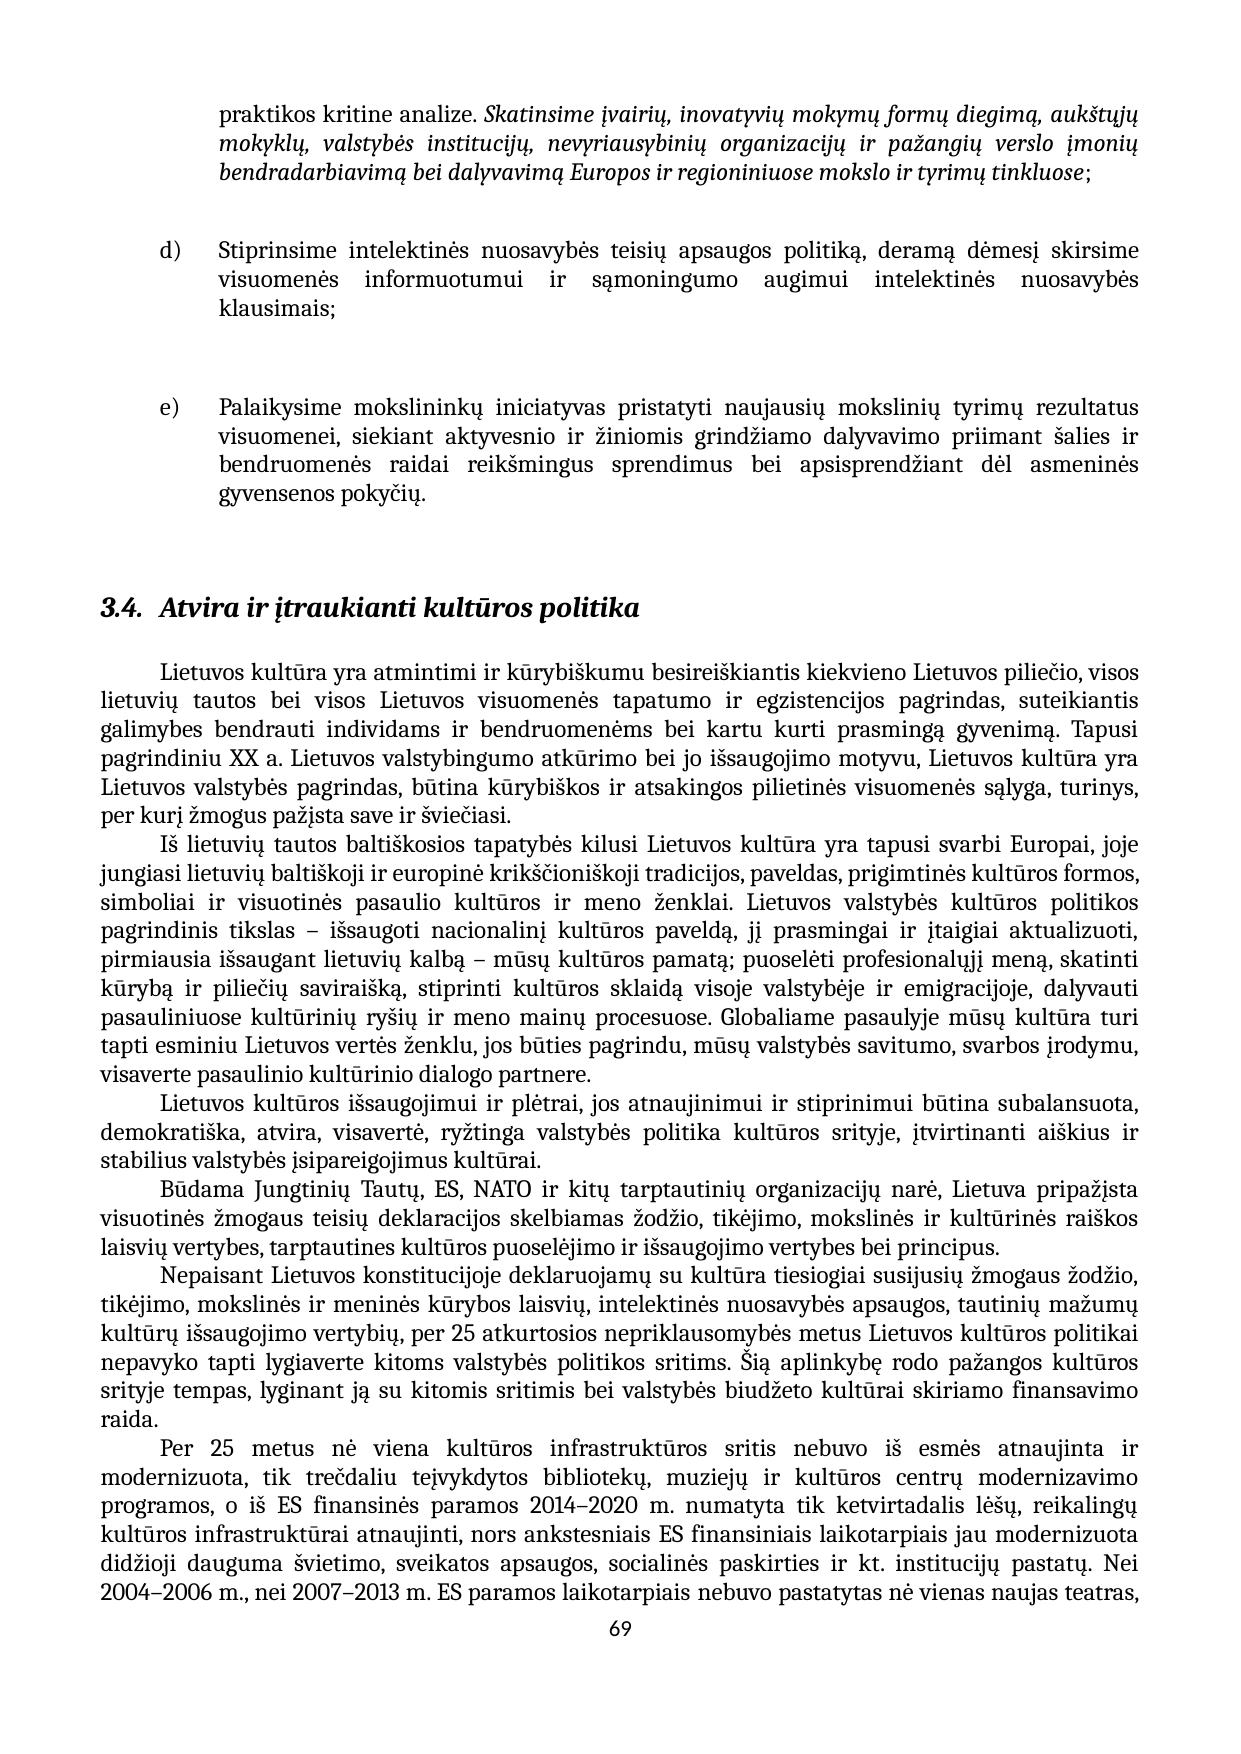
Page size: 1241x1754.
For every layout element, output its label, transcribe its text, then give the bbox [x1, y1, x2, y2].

subtitle Atvira ir įtraukianti kultūros politika [100, 591, 1140, 624]
text Lietuvos kultūros išsaugojimui ir plėtrai, jos atnaujinimui ir stiprinimui būtina subalansuota, demokratiška, atvira, visavertė, ryžtinga valstybės politika kultūros srityje, įtvirtinanti aiškius ir stabilius valstybės įsipareigojimus kultūrai. [100, 1089, 1140, 1175]
text Būdama Jungtinių Tautų, ES, NATO ir kitų tarptautinių organizacijų narė, Lietuva pripažįsta visuotinės žmogaus teisių deklaracijos skelbiamas žodžio, tikėjimo, mokslinės ir kultūrinės raiškos laisvių vertybes, tarptautines kultūros puoselėjimo ir išsaugojimo vertybes bei principus. [100, 1175, 1140, 1261]
text Lietuvos kultūra yra atmintimi ir kūrybiškumu besireiškiantis kiekvieno Lietuvos piliečio, visos lietuvių tautos bei visos Lietuvos visuomenės tapatumo ir egzistencijos pagrindas, suteikiantis galimybes bendrauti individams ir bendruomenėms bei kartu kurti prasmingą gyvenimą. Tapusi pagrindiniu XX a. Lietuvos valstybingumo atkūrimo bei jo išsaugojimo motyvu, Lietuvos kultūra yra Lietuvos valstybės pagrindas, būtina kūrybiškos ir atsakingos pilietinės visuomenės sąlyga, turinys, per kurį žmogus pažįsta save ir šviečiasi. [100, 658, 1140, 830]
text Nepaisant Lietuvos konstitucijoje deklaruojamų su kultūra tiesiogiai susijusių žmogaus žodžio, tikėjimo, mokslinės ir meninės kūrybos laisvių, intelektinės nuosavybės apsaugos, tautinių mažumų kultūrų išsaugojimo vertybių, per 25 atkurtosios nepriklausomybės metus Lietuvos kultūros politikai nepavyko tapti lygiaverte kitoms valstybės politikos sritims. Šią aplinkybę rodo pažangos kultūros srityje tempas, lyginant ją su kitomis sritimis bei valstybės biudžeto kultūrai skiriamo finansavimo raida. [100, 1261, 1140, 1434]
text Per 25 metus nė viena kultūros infrastruktūros sritis nebuvo iš esmės atnaujinta ir modernizuota, tik trečdaliu teįvykdytos bibliotekų, muziejų ir kultūros centrų modernizavimo programos, o iš ES finansinės paramos 2014–2020 m. numatyta tik ketvirtadalis lėšų, reikalingų kultūros infrastruktūrai atnaujinti, nors ankstesniais ES finansiniais laikotarpiais jau modernizuota didžioji dauguma švietimo, sveikatos apsaugos, socialinės paskirties ir kt. institucijų pastatų. Nei 2004–2006 m., nei 2007–2013 m. ES paramos laikotarpiais nebuvo pastatytas nė vienas naujas teatras, [100, 1434, 1140, 1606]
list praktikos kritine analize. Skatinsime įvairių, inovatyvių mokymų formų diegimą, aukštųjų mokyklų, valstybės institucijų, nevyriausybinių organizacijų ir pažangių verslo įmonių bendradarbiavimą bei dalyvavimą Europos ir regioniniuose mokslo ir tyrimų tinkluose; [159, 100, 1140, 187]
list Stiprinsime intelektinės nuosavybės teisių apsaugos politiką, deramą dėmesį skirsime visuomenės informuotumui ir sąmoningumo augimui intelektinės nuosavybės klausimais; [159, 236, 1140, 322]
list Palaikysime mokslininkų iniciatyvas pristatyti naujausių mokslinių tyrimų rezultatus visuomenei, siekiant aktyvesnio ir žiniomis grindžiamo dalyvavimo priimant šalies ir bendruomenės raidai reikšmingus sprendimus bei apsisprendžiant dėl asmeninės gyvensenos pokyčių. [159, 393, 1140, 508]
text Iš lietuvių tautos baltiškosios tapatybės kilusi Lietuvos kultūra yra tapusi svarbi Europai, joje jungiasi lietuvių baltiškoji ir europinė krikščioniškoji tradicijos, paveldas, prigimtinės kultūros formos, simboliai ir visuotinės pasaulio kultūros ir meno ženklai. Lietuvos valstybės kultūros politikos pagrindinis tikslas – išsaugoti nacionalinį kultūros paveldą, jį prasmingai ir įtaigiai aktualizuoti, pirmiausia išsaugant lietuvių kalbą – mūsų kultūros pamatą; puoselėti profesionalųjį meną, skatinti kūrybą ir piliečių saviraišką, stiprinti kultūros sklaidą visoje valstybėje ir emigracijoje, dalyvauti pasauliniuose kultūrinių ryšių ir meno mainų procesuose. Globaliame pasaulyje mūsų kultūra turi tapti esminiu Lietuvos vertės ženklu, jos būties pagrindu, mūsų valstybės savitumo, svarbos įrodymu, visaverte pasaulinio kultūrinio dialogo partnere. [100, 830, 1140, 1089]
